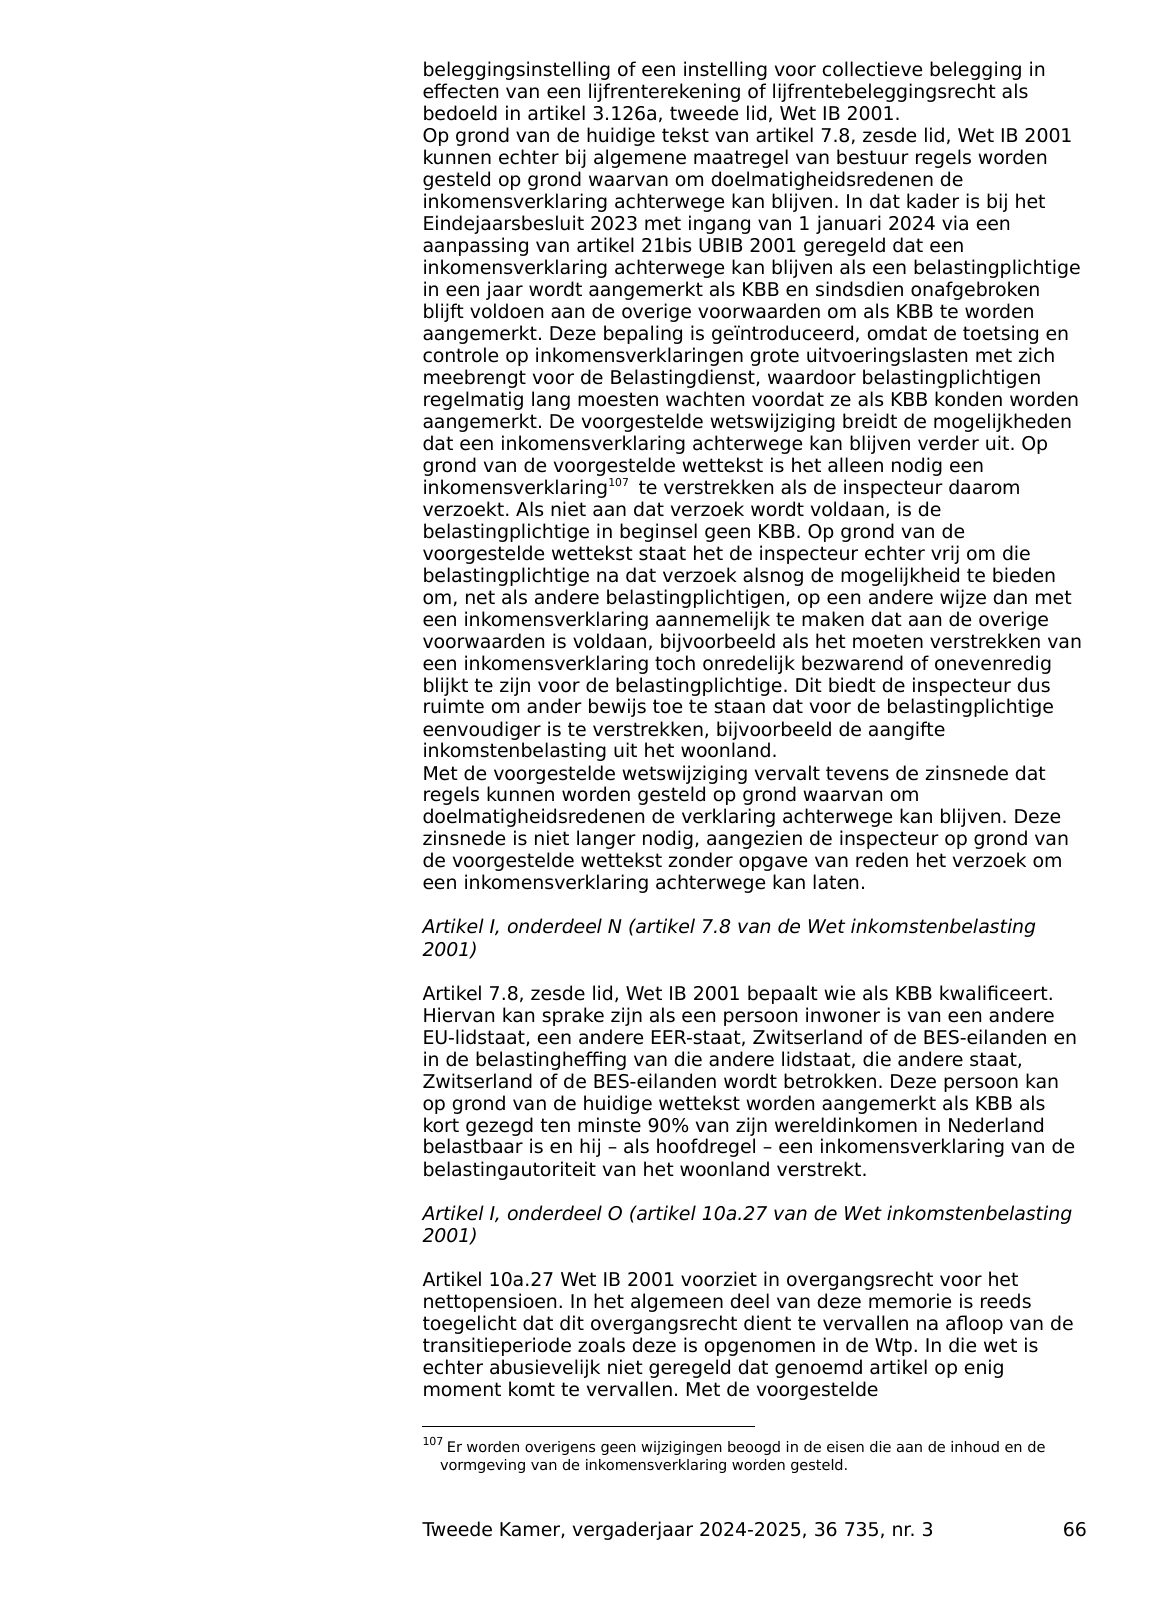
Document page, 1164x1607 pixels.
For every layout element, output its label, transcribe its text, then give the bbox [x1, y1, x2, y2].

text Artikel 10a.27 Wet IB 2001 voorziet in overgangsrecht voor het nettopensioen. In het algemeen deel van deze memorie is reeds toegelicht dat dit overgangsrecht dient te vervallen na afloop van de transitieperiode zoals deze is opgenomen in de Wtp. In die wet is echter abusievelijk niet geregeld dat genoemd artikel op enig moment komt te vervallen. Met de voorgestelde [422, 1269, 1087, 1401]
text Op grond van de huidige tekst van artikel 7.8, zesde lid, Wet IB 2001 kunnen echter bij algemene maatregel van bestuur regels worden gesteld op grond waarvan om doelmatigheidsredenen de inkomensverklaring achterwege kan blijven. In dat kader is bij het Eindejaarsbesluit 2023 met ingang van 1 januari 2024 via een aanpassing van artikel 21bis UBIB 2001 geregeld dat een inkomensverklaring achterwege kan blijven als een belastingplichtige in een jaar wordt aangemerkt als KBB en sindsdien onafgebroken blijft voldoen aan de overige voorwaarden om als KBB te worden aangemerkt. Deze bepaling is geïntroduceerd, omdat de toetsing en controle op inkomensverklaringen grote uitvoeringslasten met zich meebrengt voor de Belastingdienst, waardoor belastingplichtigen regelmatig lang moesten wachten voordat ze als KBB konden worden aangemerkt. De voorgestelde wetswijziging breidt de mogelijkheden dat een inkomensverklaring achterwege kan blijven verder uit. Op grond van de voorgestelde wettekst is het alleen nodig een inkomensverklaring te verstrekken als de inspecteur daarom verzoekt. Als niet aan dat verzoek wordt voldaan, is de belastingplichtige in beginsel geen KBB. Op grond van de voorgestelde wettekst staat het de inspecteur echter vrij om die belastingplichtige na dat verzoek alsnog de mogelijkheid te bieden om, net als andere belastingplichtigen, op een andere wijze dan met een inkomensverklaring aannemelijk te maken dat aan de overige voorwaarden is voldaan, bijvoorbeeld als het moeten verstrekken van een inkomensverklaring toch onredelijk bezwarend of onevenredig blijkt te zijn voor de belastingplichtige. Dit biedt de inspecteur dus ruimte om ander bewijs toe te staan dat voor de belastingplichtige eenvoudiger is te verstrekken, bijvoorbeeld de aangifte inkomstenbelasting uit het woonland. [422, 125, 1087, 762]
subtitle Artikel I, onderdeel N (artikel 7.8 van de Wet inkomstenbelasting 2001) [422, 916, 1087, 960]
text Er worden overigens geen wijzigingen beoogd in de eisen die aan de inhoud en de vormgeving van de inkomensverklaring worden gesteld. [422, 1435, 1087, 1474]
text Artikel 7.8, zesde lid, Wet IB 2001 bepaalt wie als KBB kwalificeert. Hiervan kan sprake zijn als een persoon inwoner is van een andere EU-lidstaat, een andere EER-staat, Zwitserland of de BES-eilanden en in de belastingheffing van die andere lidstaat, die andere staat, Zwitserland of de BES-eilanden wordt betrokken. Deze persoon kan op grond van de huidige wettekst worden aangemerkt als KBB als kort gezegd ten minste 90% van zijn wereldinkomen in Nederland belastbaar is en hij – als hoofdregel – een inkomensverklaring van de belastingautoriteit van het woonland verstrekt. [422, 983, 1087, 1180]
text Met de voorgestelde wetswijziging vervalt tevens de zinsnede dat regels kunnen worden gesteld op grond waarvan om doelmatigheidsredenen de verklaring achterwege kan blijven. Deze zinsnede is niet langer nodig, aangezien de inspecteur op grond van de voorgestelde wettekst zonder opgave van reden het verzoek om een inkomensverklaring achterwege kan laten. [422, 762, 1087, 894]
text beleggingsinstelling of een instelling voor collectieve belegging in effecten van een lijfrenterekening of lijfrentebeleggingsrecht als bedoeld in artikel 3.126a, tweede lid, Wet IB 2001. [422, 59, 1087, 125]
subtitle Artikel I, onderdeel O (artikel 10a.27 van de Wet inkomstenbelasting 2001) [422, 1203, 1087, 1247]
